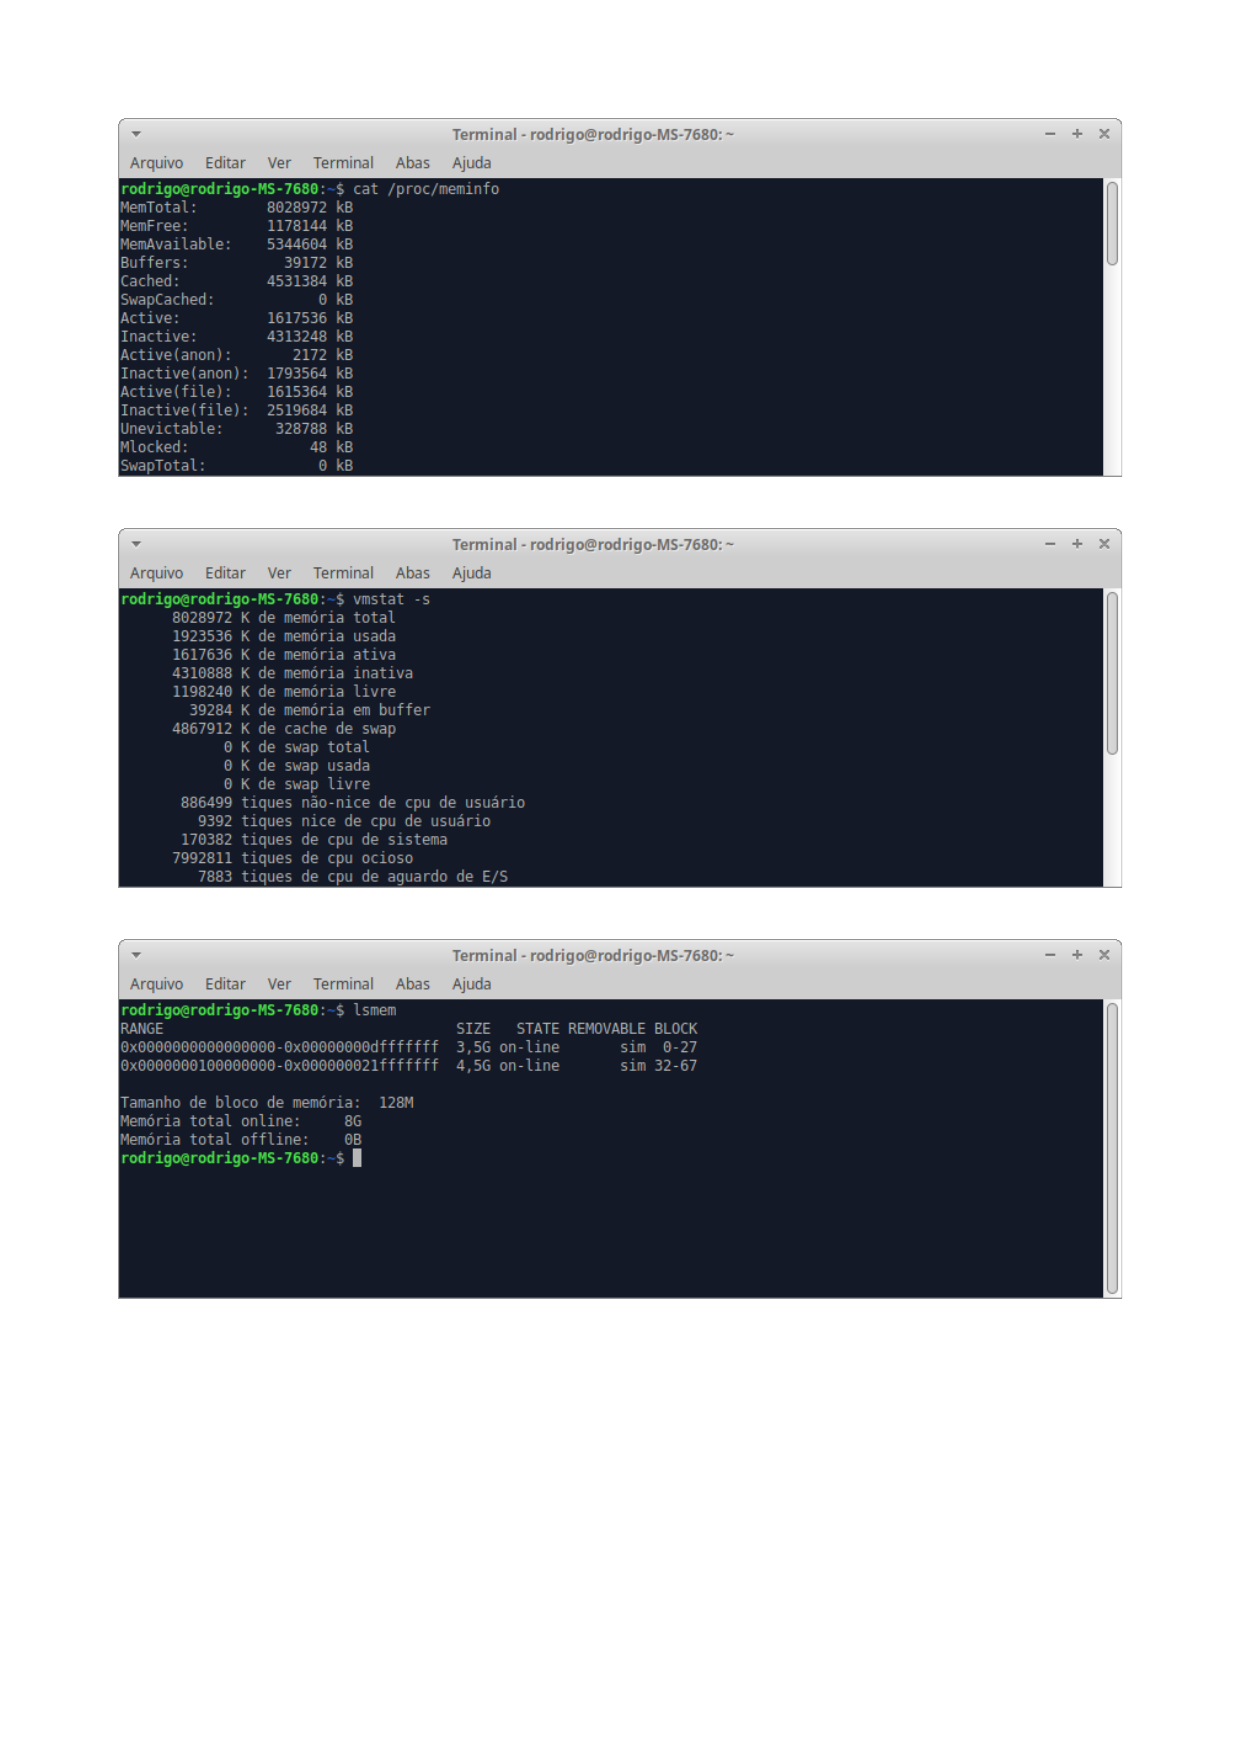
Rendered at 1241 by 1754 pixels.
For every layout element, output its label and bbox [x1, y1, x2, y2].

picture [118, 528, 1123, 888]
picture [118, 118, 1123, 477]
picture [118, 939, 1123, 1299]
